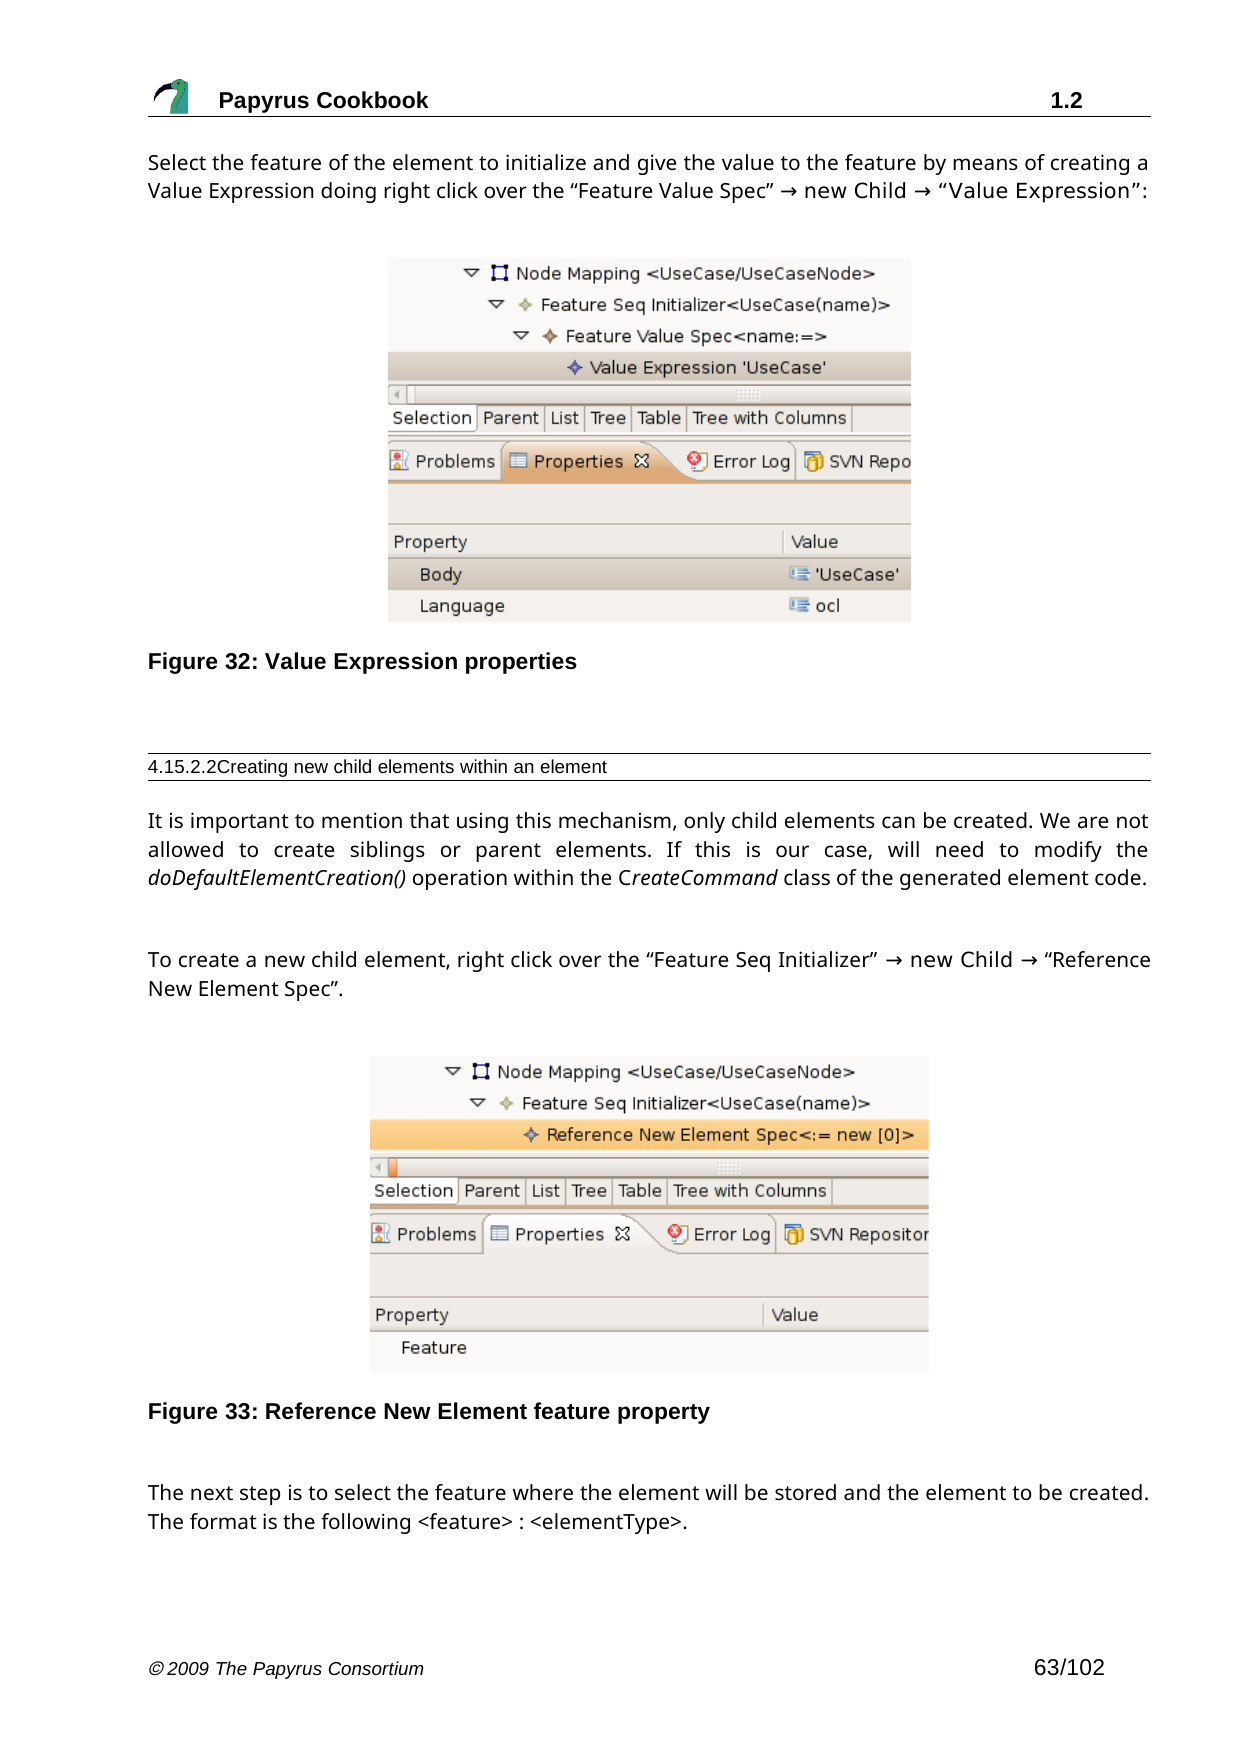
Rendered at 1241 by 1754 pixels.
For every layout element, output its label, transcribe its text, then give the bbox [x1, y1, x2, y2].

picture [370, 1056, 929, 1373]
text Select the feature of the element to initialize and give the value to the feature by means of creating a Value Expression doing right click over the “Feature Value Spec” → new Child → “Value Expression”: [148, 148, 1151, 205]
subtitle Creating new child elements within an element [148, 754, 1151, 780]
text Figure 32: Value Expression properties [148, 648, 1151, 675]
text It is important to mention that using this mechanism, only child elements can be created. We are not allowed to create siblings or parent elements. If this is our case, will need to modify the doDefaultElementCreation() operation within the CreateCommand class of the generated element code. [148, 806, 1151, 892]
picture [387, 258, 912, 623]
picture [153, 79, 189, 114]
text Figure 33: Reference New Element feature property [148, 1397, 1151, 1424]
text To create a new child element, right click over the “Feature Seq Initializer” → new Child → “Reference New Element Spec”. [148, 945, 1151, 1002]
text The next step is to select the feature where the element will be stored and the element to be created. The format is the following <feature> : <elementType>. [148, 1478, 1151, 1535]
